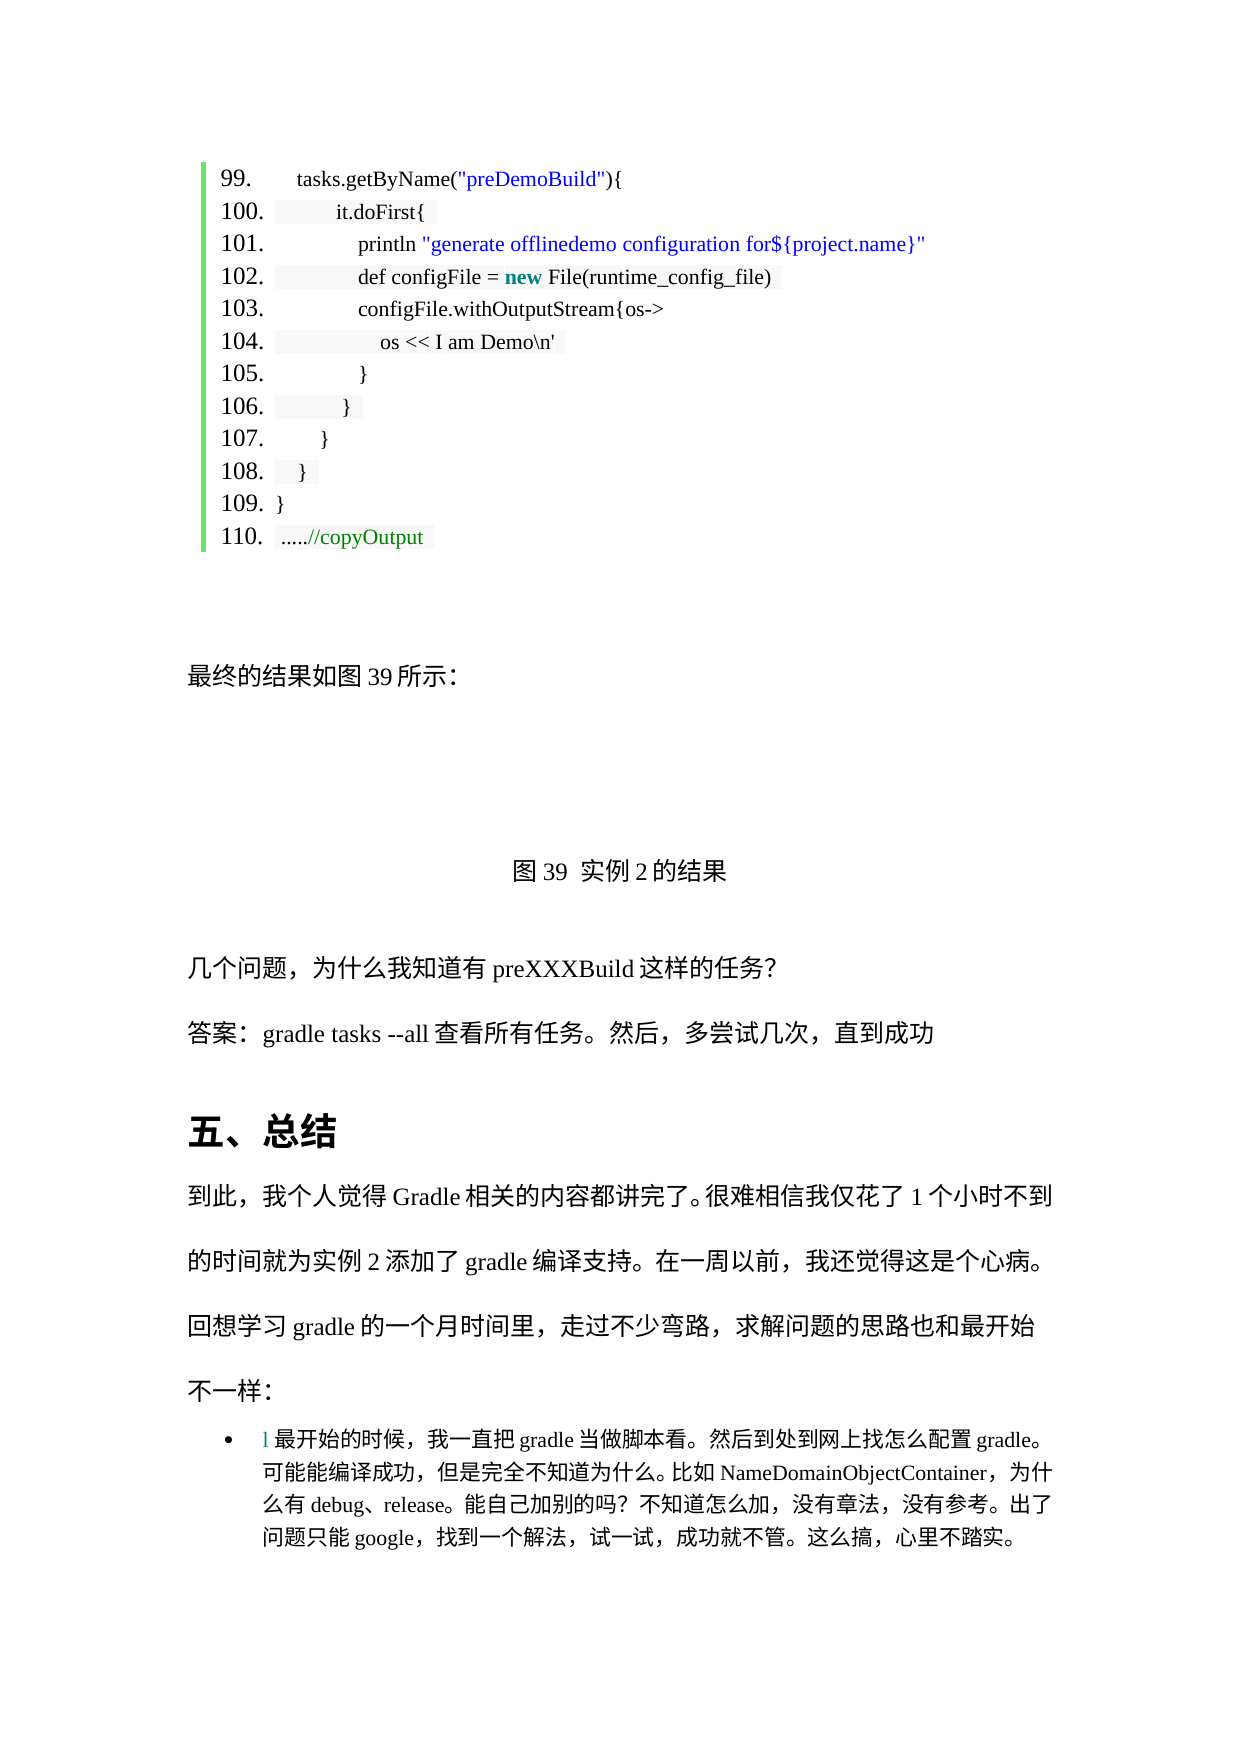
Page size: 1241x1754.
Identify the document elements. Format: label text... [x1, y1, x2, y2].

list configFile.withOutputStream{os-> [206, 292, 1053, 324]
text 最终的结果如图39所示： [187, 642, 1053, 707]
list } [206, 454, 1053, 487]
list } [206, 389, 1053, 422]
text 几个问题，为什么我知道有preXXXBuild这样的任务？ [187, 934, 1053, 999]
list tasks.getByName("preDemoBuild"){ [206, 162, 1053, 194]
list } [206, 357, 1053, 389]
list it.doFirst{ [206, 194, 1053, 227]
text 到此，我个人觉得Gradle相关的内容都讲完了。很难相信我仅花了1个小时不到的时间就为实例2添加了gradle编译支持。在一周以前，我还觉得这是个心病。回想学习gradle的一个月时间里，走过不少弯路，求解问题的思路也和最开始不一样： [187, 1162, 1053, 1422]
list l 最开始的时候，我一直把gradle当做脚本看。然后到处到网上找怎么配置gradle。可能能编译成功，但是完全不知道为什么。比如NameDomainObjectContainer，为什么有debug、release。能自己加别的吗？不知道怎么加，没有章法，没有参考。出了问题只能google，找到一个解法，试一试，成功就不管。这么搞，心里不踏实。 [225, 1422, 1053, 1552]
list .....//copyOutput [206, 519, 1053, 552]
list os << I am Demo\n' [206, 324, 1053, 357]
subtitle 五、总结 [187, 1097, 1053, 1162]
text 答案：gradle tasks --all查看所有任务。然后，多尝试几次，直到成功 [187, 999, 1053, 1064]
list } [206, 422, 1053, 454]
table_header 图39 实例2的结果 [277, 707, 963, 902]
list def configFile = new File(runtime_config_file) [206, 259, 1053, 292]
list println "generate offlinedemo configuration for${project.name}" [206, 227, 1053, 259]
list } [206, 487, 1053, 519]
